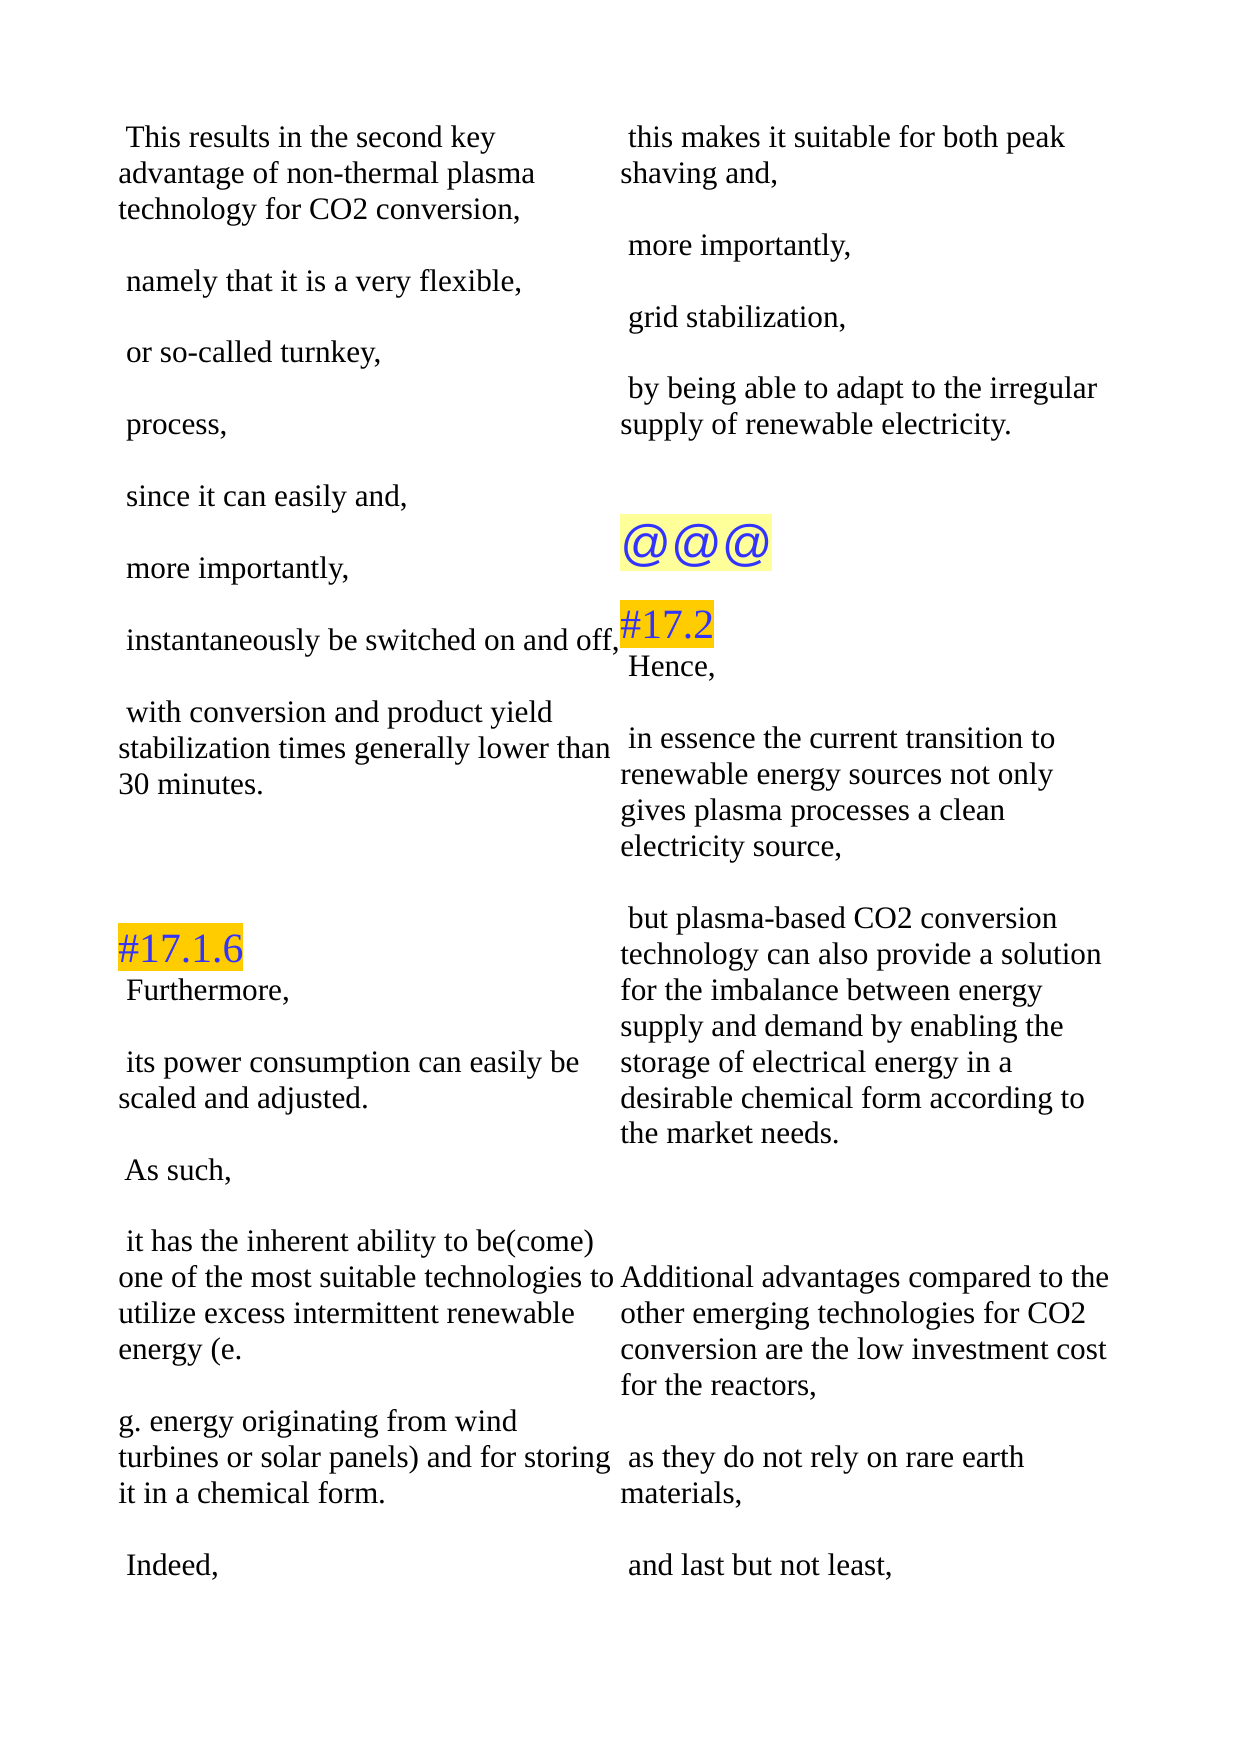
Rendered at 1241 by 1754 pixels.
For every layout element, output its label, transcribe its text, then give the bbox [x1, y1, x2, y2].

text or so-called turnkey, [118, 334, 620, 370]
text more importantly, [620, 226, 1122, 262]
text it has the inherent ability to be(come) one of the most suitable technologies to utilize excess intermittent renewable energy (e. [118, 1223, 620, 1366]
text namely that it is a very flexible, [118, 262, 620, 298]
text instantaneously be switched on and off, [118, 621, 620, 657]
text As such, [118, 1151, 620, 1187]
text and last but not least, [620, 1546, 1122, 1582]
text since it can easily and, [118, 477, 620, 513]
text Indeed, [118, 1546, 620, 1582]
text with conversion and product yield stabilization times generally lower than 30 minutes. [118, 693, 620, 801]
text Furthermore, [118, 971, 620, 1007]
text by being able to adapt to the irregular supply of renewable electricity. [620, 370, 1122, 442]
text #17.2 [620, 600, 1122, 648]
text in essence the current transition to renewable energy sources not only gives plasma processes a clean electricity source, [620, 719, 1122, 863]
text process, [118, 406, 620, 442]
text Additional advantages compared to the other emerging technologies for CO2 conversion are the low investment cost for the reactors, [620, 1258, 1122, 1402]
text more importantly, [118, 549, 620, 585]
text as they do not rely on rare earth materials, [620, 1438, 1122, 1510]
text This results in the second key advantage of non-thermal plasma technology for CO2 conversion, [118, 118, 620, 226]
text Hence, [620, 648, 1122, 683]
text @@@ [620, 513, 1122, 571]
text this makes it suitable for both peak shaving and, [620, 118, 1122, 190]
text but plasma-based CO2 conversion technology can also provide a solution for the imbalance between energy supply and demand by enabling the storage of electrical energy in a desirable chemical form according to the market needs. [620, 899, 1122, 1151]
text grid stabilization, [620, 298, 1122, 334]
text g. energy originating from wind turbines or solar panels) and for storing it in a chemical form. [118, 1402, 620, 1510]
text its power consumption can easily be scaled and adjusted. [118, 1043, 620, 1115]
text #17.1.6 [118, 923, 620, 971]
